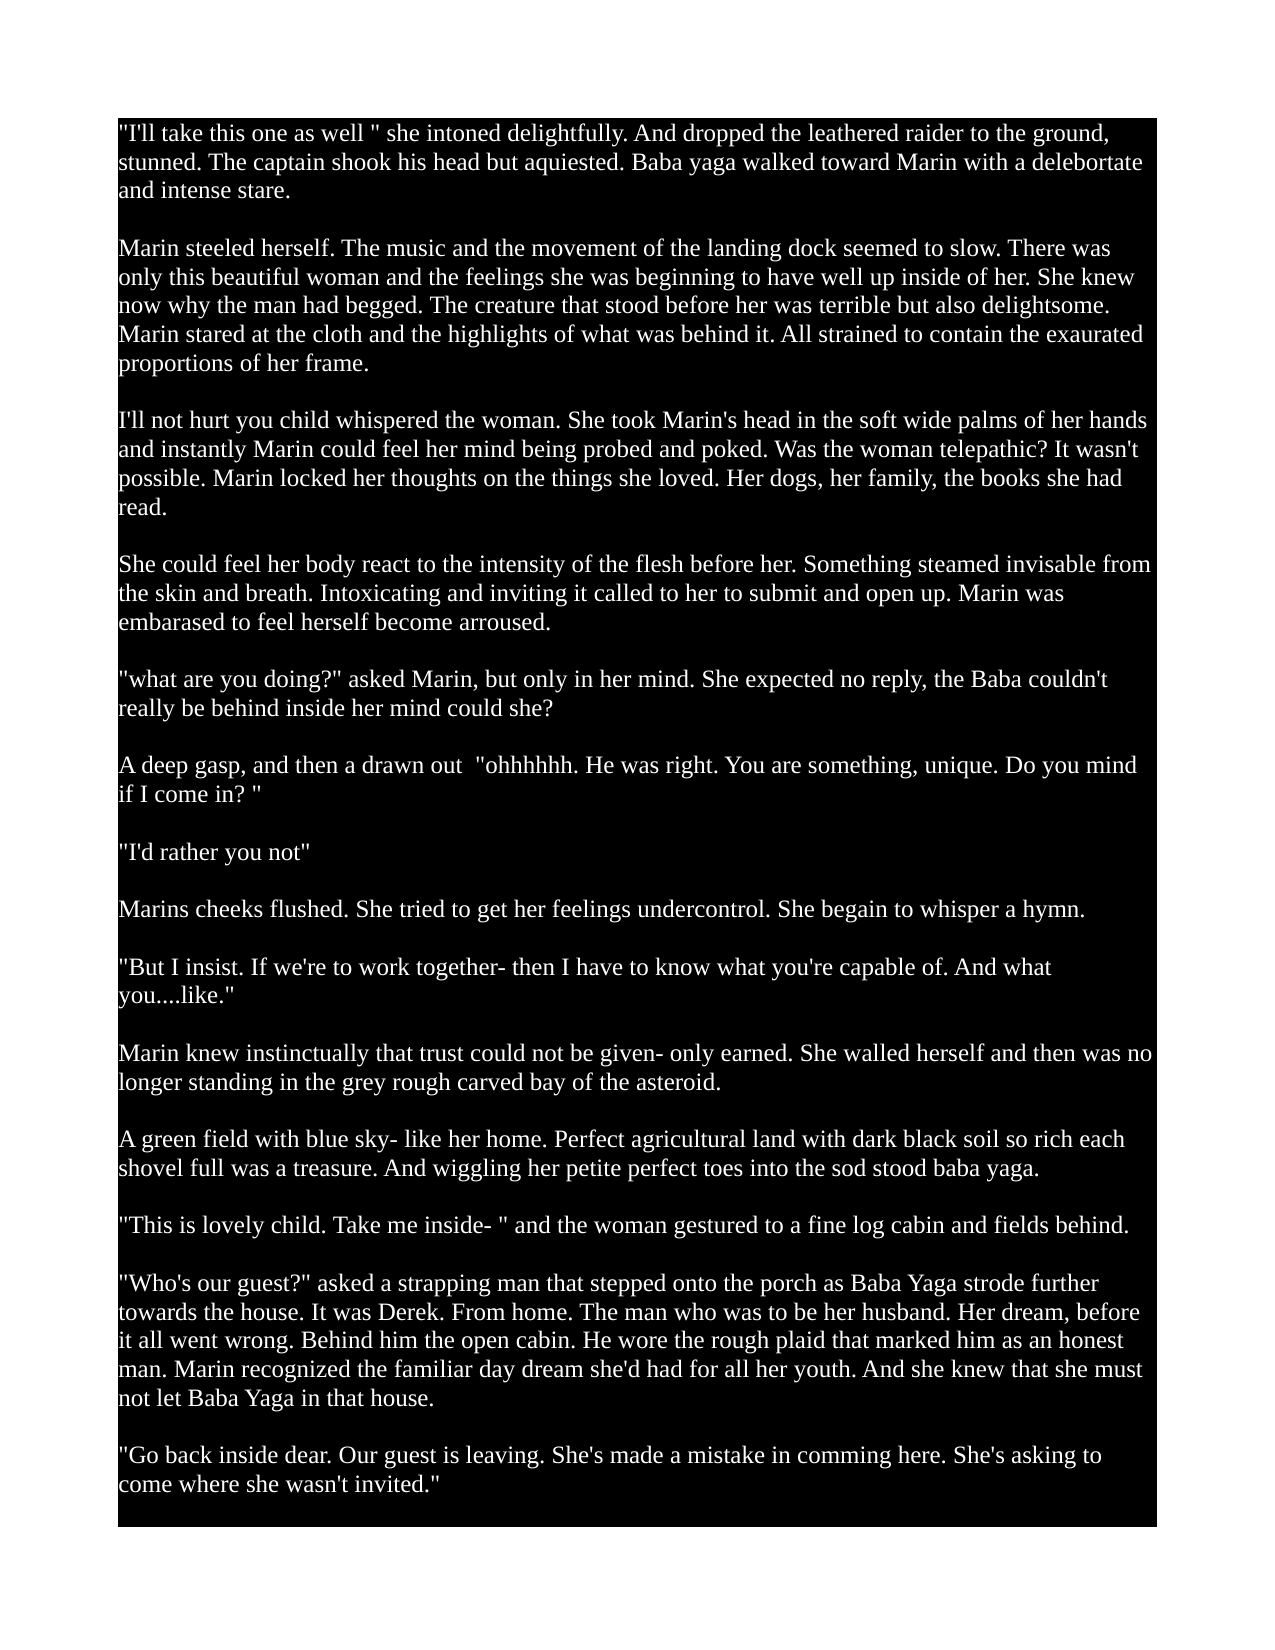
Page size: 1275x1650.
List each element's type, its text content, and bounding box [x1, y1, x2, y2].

text "Who's our guest?" asked a strapping man that stepped onto the porch as Baba Yaga strode further towards the house. It was Derek. From home. The man who was to be her husband. Her dream, before it all went wrong. Behind him the open cabin. He wore the rough plaid that marked him as an honest man. Marin recognized the familiar day dream she'd had for all her youth. And she knew that she must not let Baba Yaga in that house. [118, 1268, 1157, 1412]
text I'll not hurt you child whispered the woman. She took Marin's head in the soft wide palms of her hands and instantly Marin could feel her mind being probed and poked. Was the woman telepathic? It wasn't possible. Marin locked her thoughts on the things she loved. Her dogs, her family, the books she had read. [118, 406, 1157, 521]
text A green field with blue sky- like her home. Perfect agricultural land with dark black soil so rich each shovel full was a treasure. And wiggling her petite perfect toes into the sod stood baba yaga. [118, 1124, 1157, 1182]
text "I'll take this one as well " she intoned delightfully. And dropped the leathered raider to the ground, stunned. The captain shook his head but aquiested. Baba yaga walked toward Marin with a delebortate and intense stare. [118, 118, 1157, 204]
text "This is lovely child. Take me inside- " and the woman gestured to a fine log cabin and fields behind. [118, 1211, 1157, 1239]
text She could feel her body react to the intensity of the flesh before her. Something steamed invisable from the skin and breath. Intoxicating and inviting it called to her to submit and open up. Marin was embarased to feel herself become arroused. [118, 549, 1157, 636]
text "Go back inside dear. Our guest is leaving. She's made a mistake in comming here. She's asking to come where she wasn't invited." [118, 1441, 1157, 1498]
text Marin knew instinctually that trust could not be given- only earned. She walled herself and then was no longer standing in the grey rough carved bay of the asteroid. [118, 1038, 1157, 1096]
text Marins cheeks flushed. She tried to get her feelings undercontrol. She begain to whisper a hymn. "But I insist. If we're to work together- then I have to know what you're capable of. And what you....like." [118, 894, 1157, 1009]
text Marin steeled herself. The music and the movement of the landing dock seemed to slow. There was only this beautiful woman and the feelings she was beginning to have well up inside of her. She knew now why the man had begged. The creature that stood before her was terrible but also delightsome. Marin stared at the cloth and the highlights of what was behind it. All strained to contain the exaurated proportions of her frame. [118, 233, 1157, 377]
text A deep gasp, and then a drawn out "ohhhhhh. He was right. You are something, unique. Do you mind if I come in? " "I'd rather you not" [118, 751, 1157, 866]
text "what are you doing?" asked Marin, but only in her mind. She expected no reply, the Baba couldn't really be behind inside her mind could she? [118, 664, 1157, 722]
